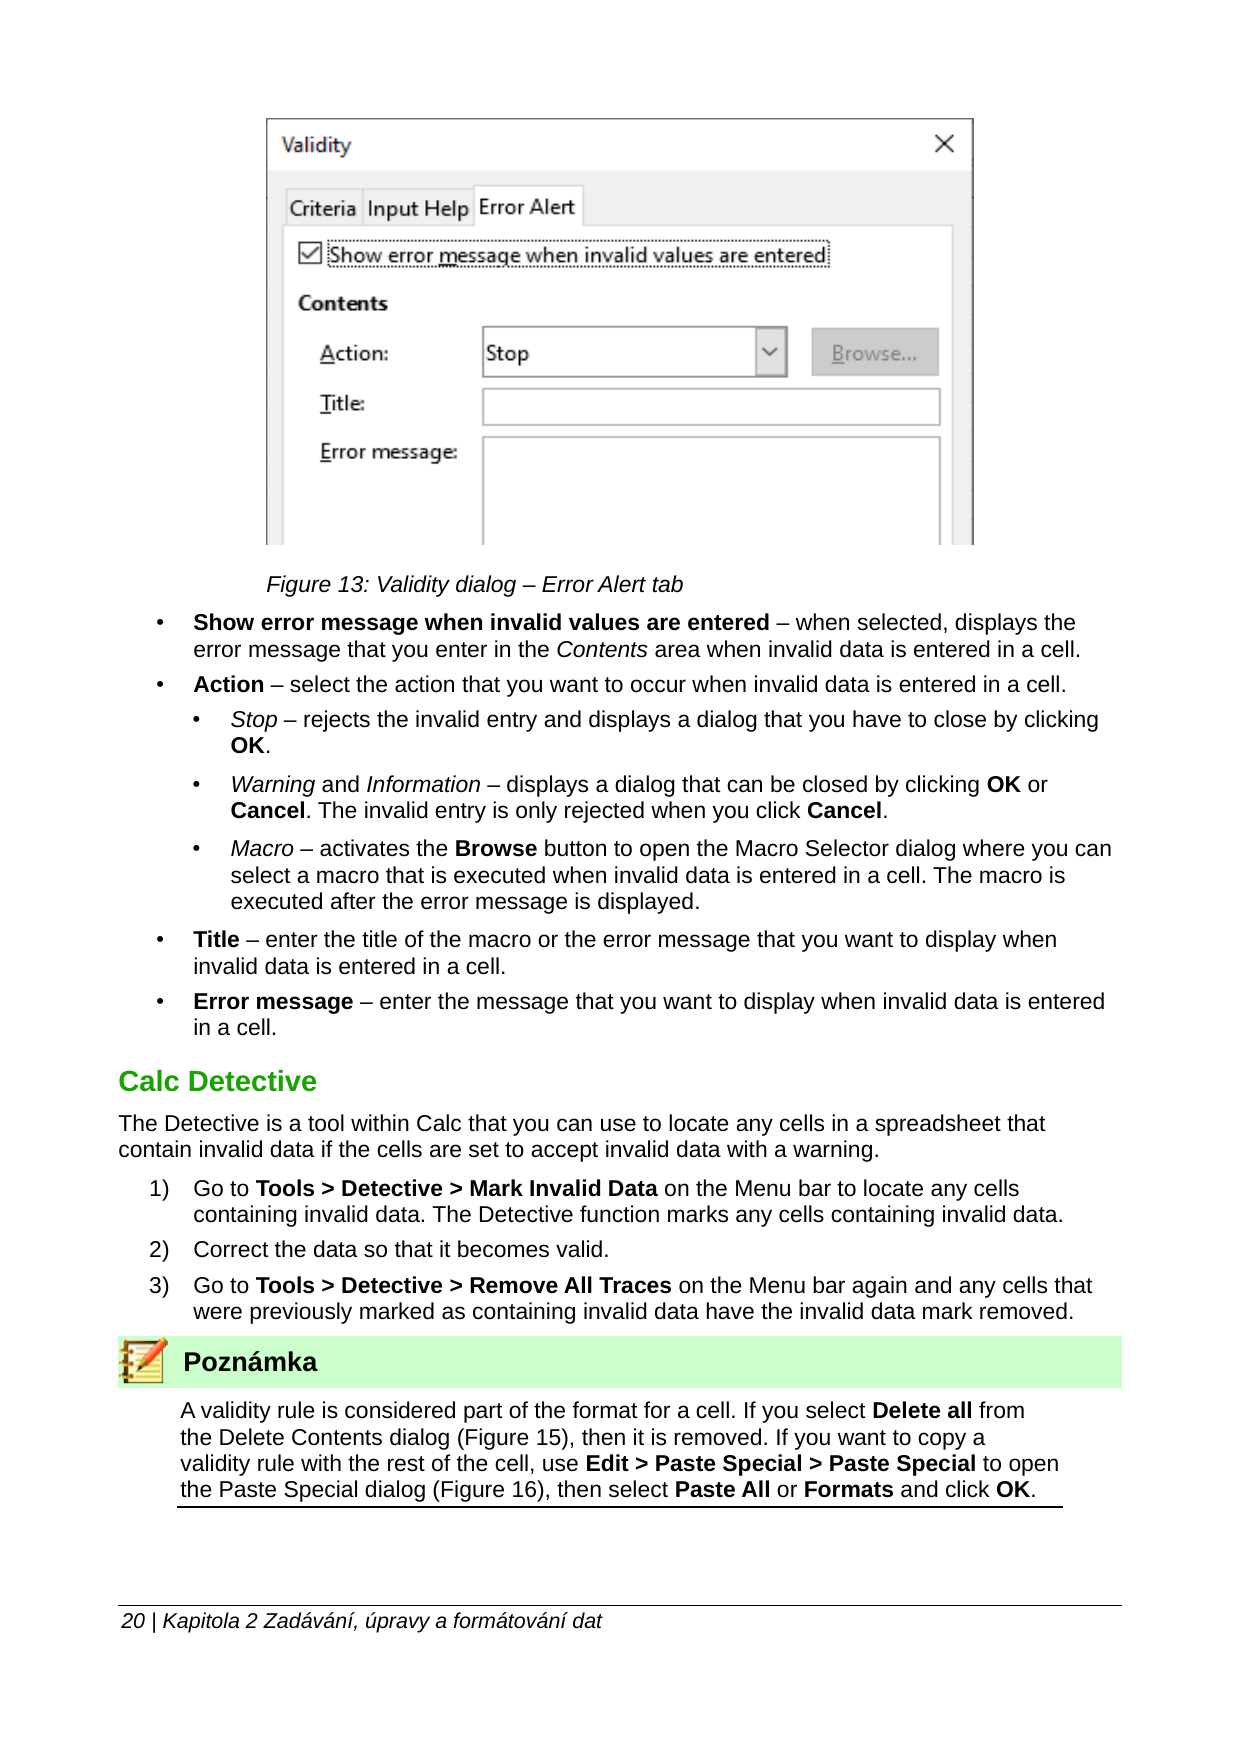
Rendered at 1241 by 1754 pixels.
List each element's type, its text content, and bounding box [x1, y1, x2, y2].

list Correct the data so that it becomes valid. [169, 1236, 1122, 1263]
picture [119, 1336, 170, 1387]
picture [266, 118, 974, 545]
list Error message – enter the message that you want to display when invalid data is entered in a cell. [156, 988, 1122, 1041]
list Go to Tools > Detective > Mark Invalid Data on the Menu bar to locate any cells containing invalid data. The Detective function marks any cells containing invalid data. [169, 1175, 1122, 1227]
list Title – enter the title of the macro or the error message that you want to display when invalid data is entered in a cell. [156, 926, 1122, 979]
list Warning and Information – displays a dialog that can be closed by clicking OK or Cancel. The invalid entry is only rejected when you click Cancel. [192, 771, 1122, 823]
subtitle Calc Detective [118, 1064, 1122, 1098]
text Figure 13: Validity dialog – Error Alert tab [266, 545, 974, 597]
list Action – select the action that you want to occur when invalid data is entered in a cell. [156, 671, 1122, 697]
list Macro – activates the Browse button to open the Macro Selector dialog where you can select a macro that is executed when invalid data is entered in a cell. The macro is executed after the error message is displayed. [192, 835, 1122, 914]
text The Detective is a tool within Calc that you can use to locate any cells in a spreadsheet that contain invalid data if the cells are set to accept invalid data with a warning. [118, 1109, 1122, 1162]
text A validity rule is considered part of the format for a cell. If you select Delete all from the Delete Contents dialog (Figure 15), then it is removed. If you want to copy a validity rule with the rest of the cell, use Edit > Paste Special > Paste Special to open the Paste Special dialog (Figure 16), then select Paste All or Formats and click OK. [177, 1394, 1063, 1506]
list Go to Tools > Detective > Remove All Traces on the Menu bar again and any cells that were previously marked as containing invalid data have the invalid data mark removed. [169, 1272, 1122, 1324]
list Stop – rejects the invalid entry and displays a dialog that you have to close by clicking OK. [192, 706, 1122, 759]
subtitle Poznámka [118, 1336, 1122, 1388]
list Show error message when invalid values are entered – when selected, displays the error message that you enter in the Contents area when invalid data is entered in a cell. [156, 609, 1122, 662]
